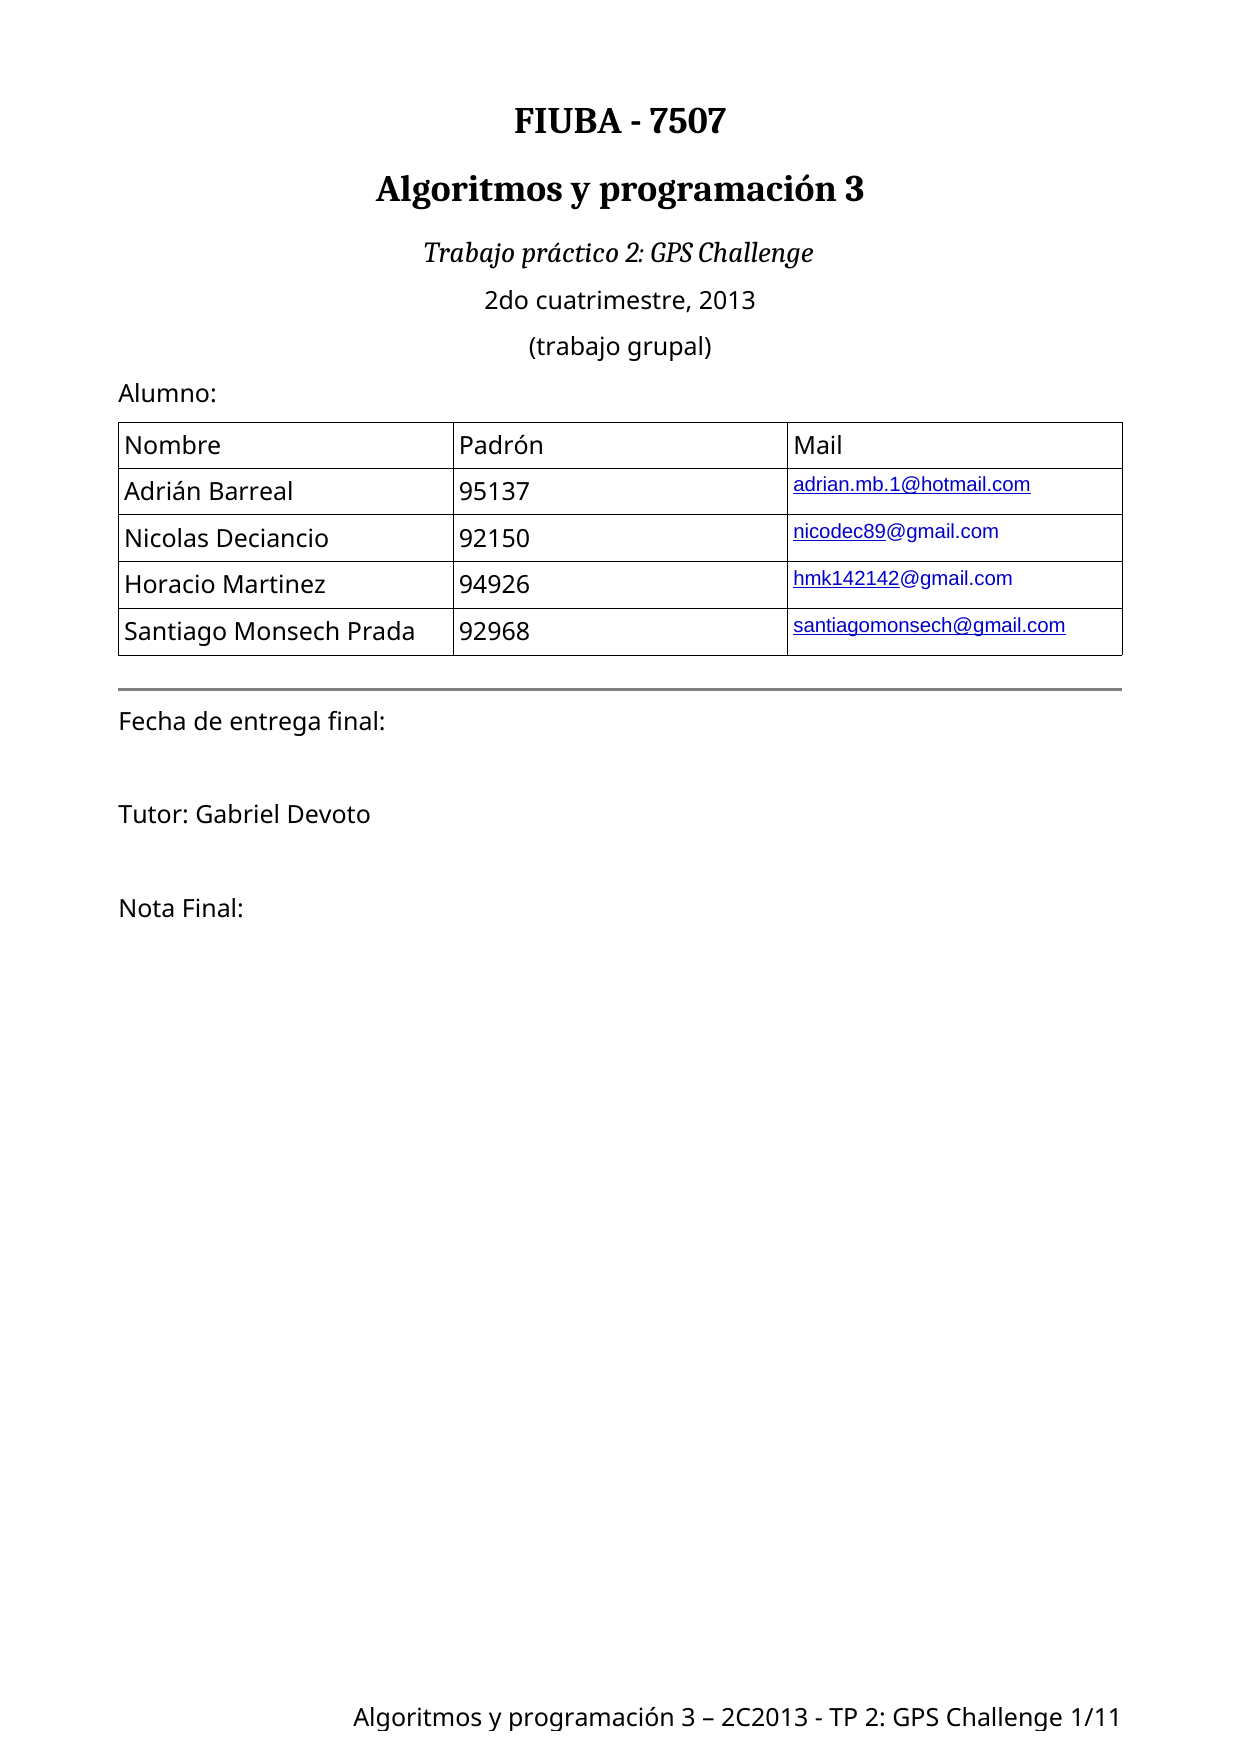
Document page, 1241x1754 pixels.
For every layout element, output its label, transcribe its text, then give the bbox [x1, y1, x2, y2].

text Fecha de entrega final: [118, 704, 1122, 738]
table_cell 94926 [454, 562, 787, 608]
table_cell 95137 [454, 469, 787, 514]
table_header Mail [788, 423, 1122, 468]
table_cell santiagomonsech@gmail.com [788, 609, 1122, 655]
table_cell adrian.mb.1@hotmail.com [788, 469, 1122, 514]
text Algoritmos y programación 3 [118, 168, 1122, 211]
text Nota Final: [118, 890, 1122, 924]
text Alumno: [118, 375, 1122, 409]
text FIUBA - 7507 [118, 100, 1122, 143]
table_cell 92968 [454, 609, 787, 655]
table_cell Horacio Martinez [119, 562, 453, 608]
table_cell Santiago Monsech Prada [119, 609, 453, 655]
table_cell Adrián Barreal [119, 469, 453, 514]
table_header Nombre [119, 423, 453, 468]
text Tutor: Gabriel Devoto [118, 797, 1122, 831]
text (trabajo grupal) [118, 329, 1122, 363]
table_cell 92150 [454, 515, 787, 561]
table_header Padrón [454, 423, 787, 468]
text Trabajo práctico 2: GPS Challenge [118, 236, 1122, 270]
text 2do cuatrimestre, 2013 [118, 282, 1122, 316]
table_cell hmk142142@gmail.com [788, 562, 1122, 608]
table_cell nicodec89@gmail.com [788, 515, 1122, 561]
table_cell Nicolas Deciancio [119, 515, 453, 561]
